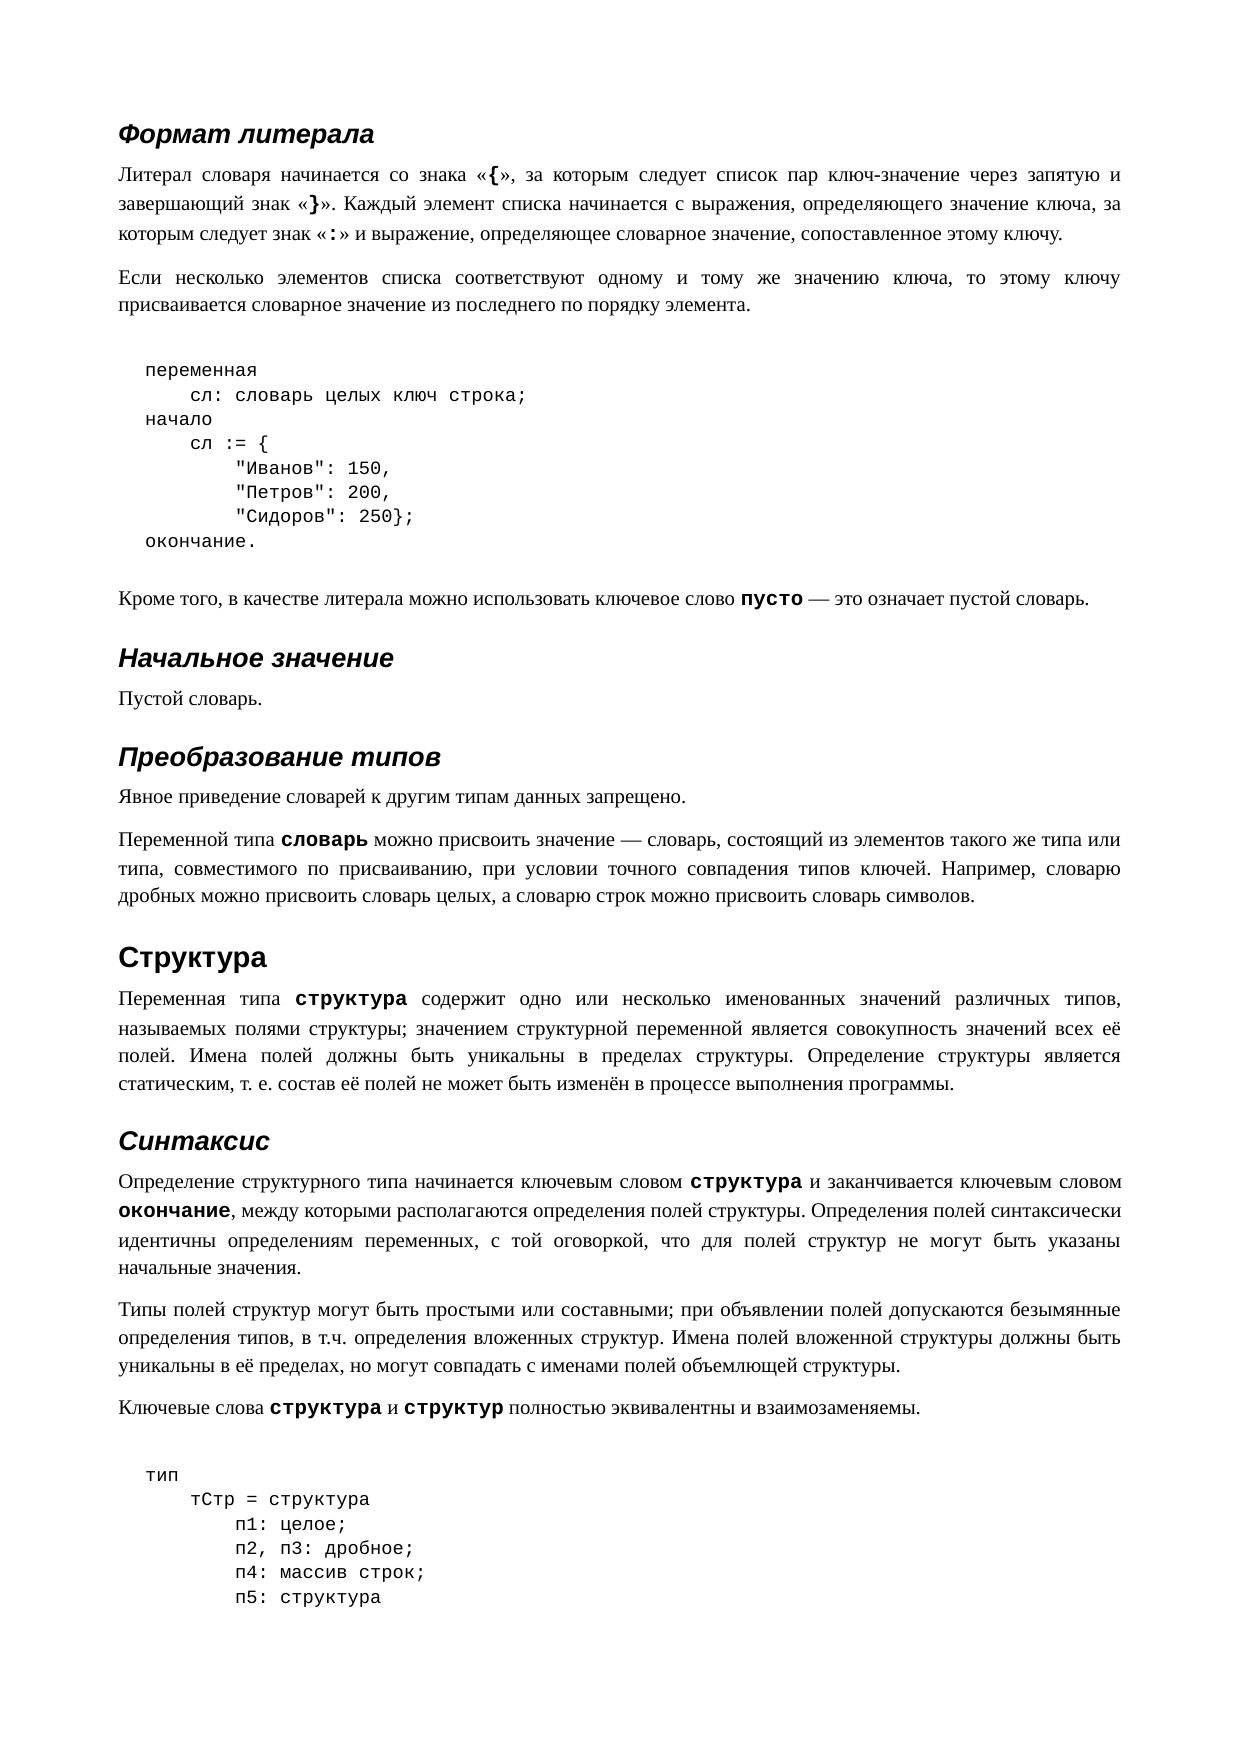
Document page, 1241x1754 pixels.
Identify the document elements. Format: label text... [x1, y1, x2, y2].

text Определение структурного типа начинается ключевым словом структура и заканчивается ключевым словом окончание, между которыми располагаются определения полей структуры. Определения полей синтаксически идентичны определениям переменных, с той оговоркой, что для полей структур не могут быть указаны начальные значения. [118, 1169, 1122, 1279]
text Переменная типа структура содержит одно или несколько именованных значений различных типов, называемых полями структуры; значением структурной переменной является совокупность значений всех её полей. Имена полей должны быть уникальны в пределах структуры. Определение структуры является статическим, т. е. состав её полей не может быть изменён в процессе выполнения программы. [118, 986, 1122, 1095]
subtitle Структура [118, 940, 1122, 974]
text Кроме того, в качестве литерала можно использовать ключевое слово пусто — это означает пустой словарь. [118, 585, 1122, 611]
text Переменной типа словарь можно присвоить значение — словарь, состоящий из элементов такого же типа или типа, совместимого по присваиванию, при условии точного совпадения типов ключей. Например, словарю дробных можно присвоить словарь целых, а словарю строк можно присвоить словарь символов. [118, 826, 1122, 907]
text Явное приведение словарей к другим типам данных запрещено. [118, 784, 1122, 808]
subtitle Преобразование типов [118, 741, 1122, 772]
text Типы полей структур могут быть простыми или составными; при объявлении полей допускаются безымянные определения типов, в т.ч. определения вложенных структур. Имена полей вложенной структуры должны быть уникальны в её пределах, но могут совпадать с именами полей объемлющей структуры. [118, 1297, 1122, 1377]
text переменная сл: словарь целых ключ строка; начало сл := { "Иванов": 150, "Петров": 200, "Сидоров": 250}; окончание. [136, 352, 1104, 562]
subtitle Начальное значение [118, 642, 1122, 673]
subtitle Синтаксис [118, 1125, 1122, 1157]
subtitle Формат литерала [118, 118, 1122, 149]
text Если несколько элементов списка соответствуют одному и тому же значению ключа, то этому ключу присваивается словарное значение из последнего по порядку элемента. [118, 264, 1122, 316]
text Пустой словарь. [118, 686, 1122, 710]
text тип тСтр = структура п1: целое; п2, п3: дробное; п4: массив строк; п5: структура [136, 1457, 1104, 1617]
text Ключевые слова структура и структур полностью эквивалентны и взаимозаменяемы. [118, 1395, 1122, 1421]
text Литерал словаря начинается со знака «{», за которым следует список пар ключ-значение через запятую и завершающий знак «}». Каждый элемент списка начинается с выражения, определяющего значение ключа, за которым следует знак «:» и выражение, определяющее словарное значение, сопоставленное этому ключу. [118, 162, 1122, 246]
